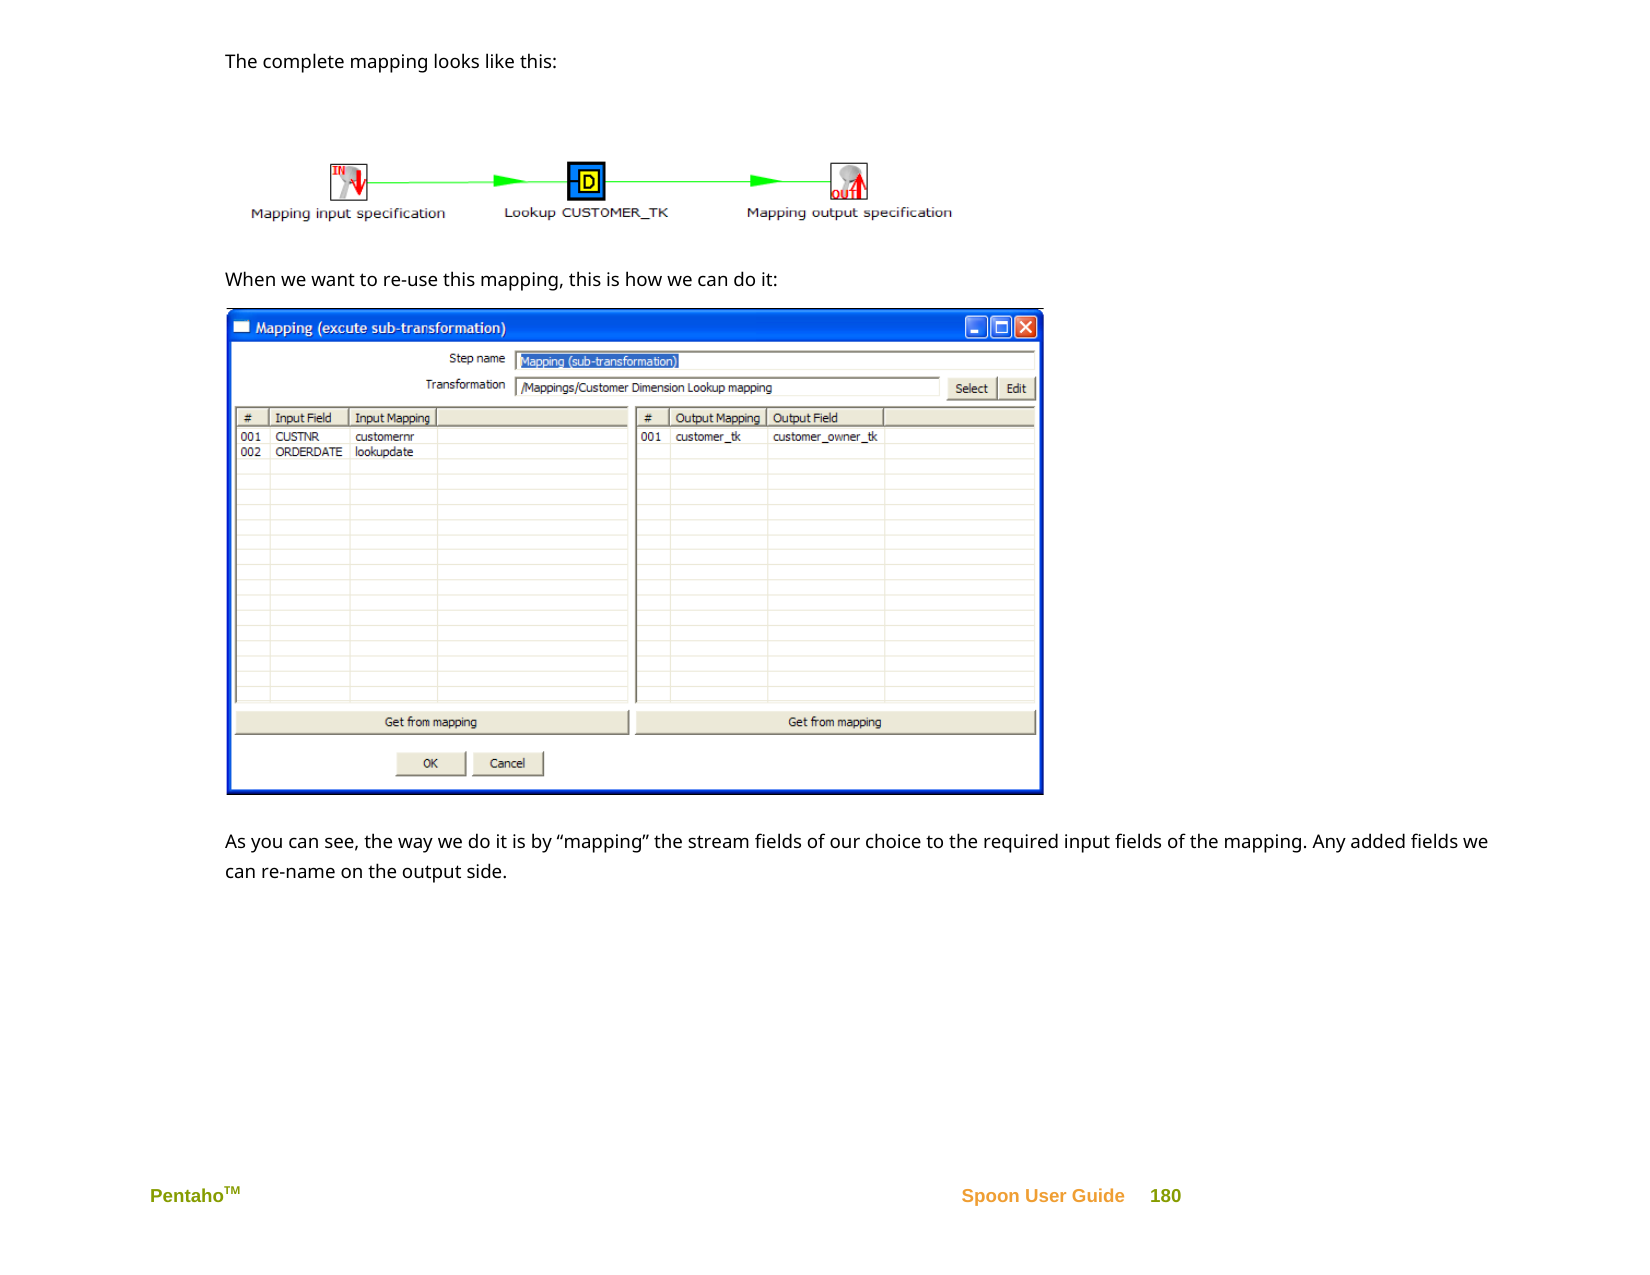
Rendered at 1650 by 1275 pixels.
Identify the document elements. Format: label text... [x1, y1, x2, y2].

text The complete mapping looks like this: [225, 45, 1500, 74]
text As you can see, the way we do it is by “mapping” the stream fields of our choice to the required input fields of the mapping. Any added fields we can re-name on the output side. [225, 826, 1500, 884]
text When we want to re-use this mapping, this is how we can do it: [225, 103, 1500, 292]
